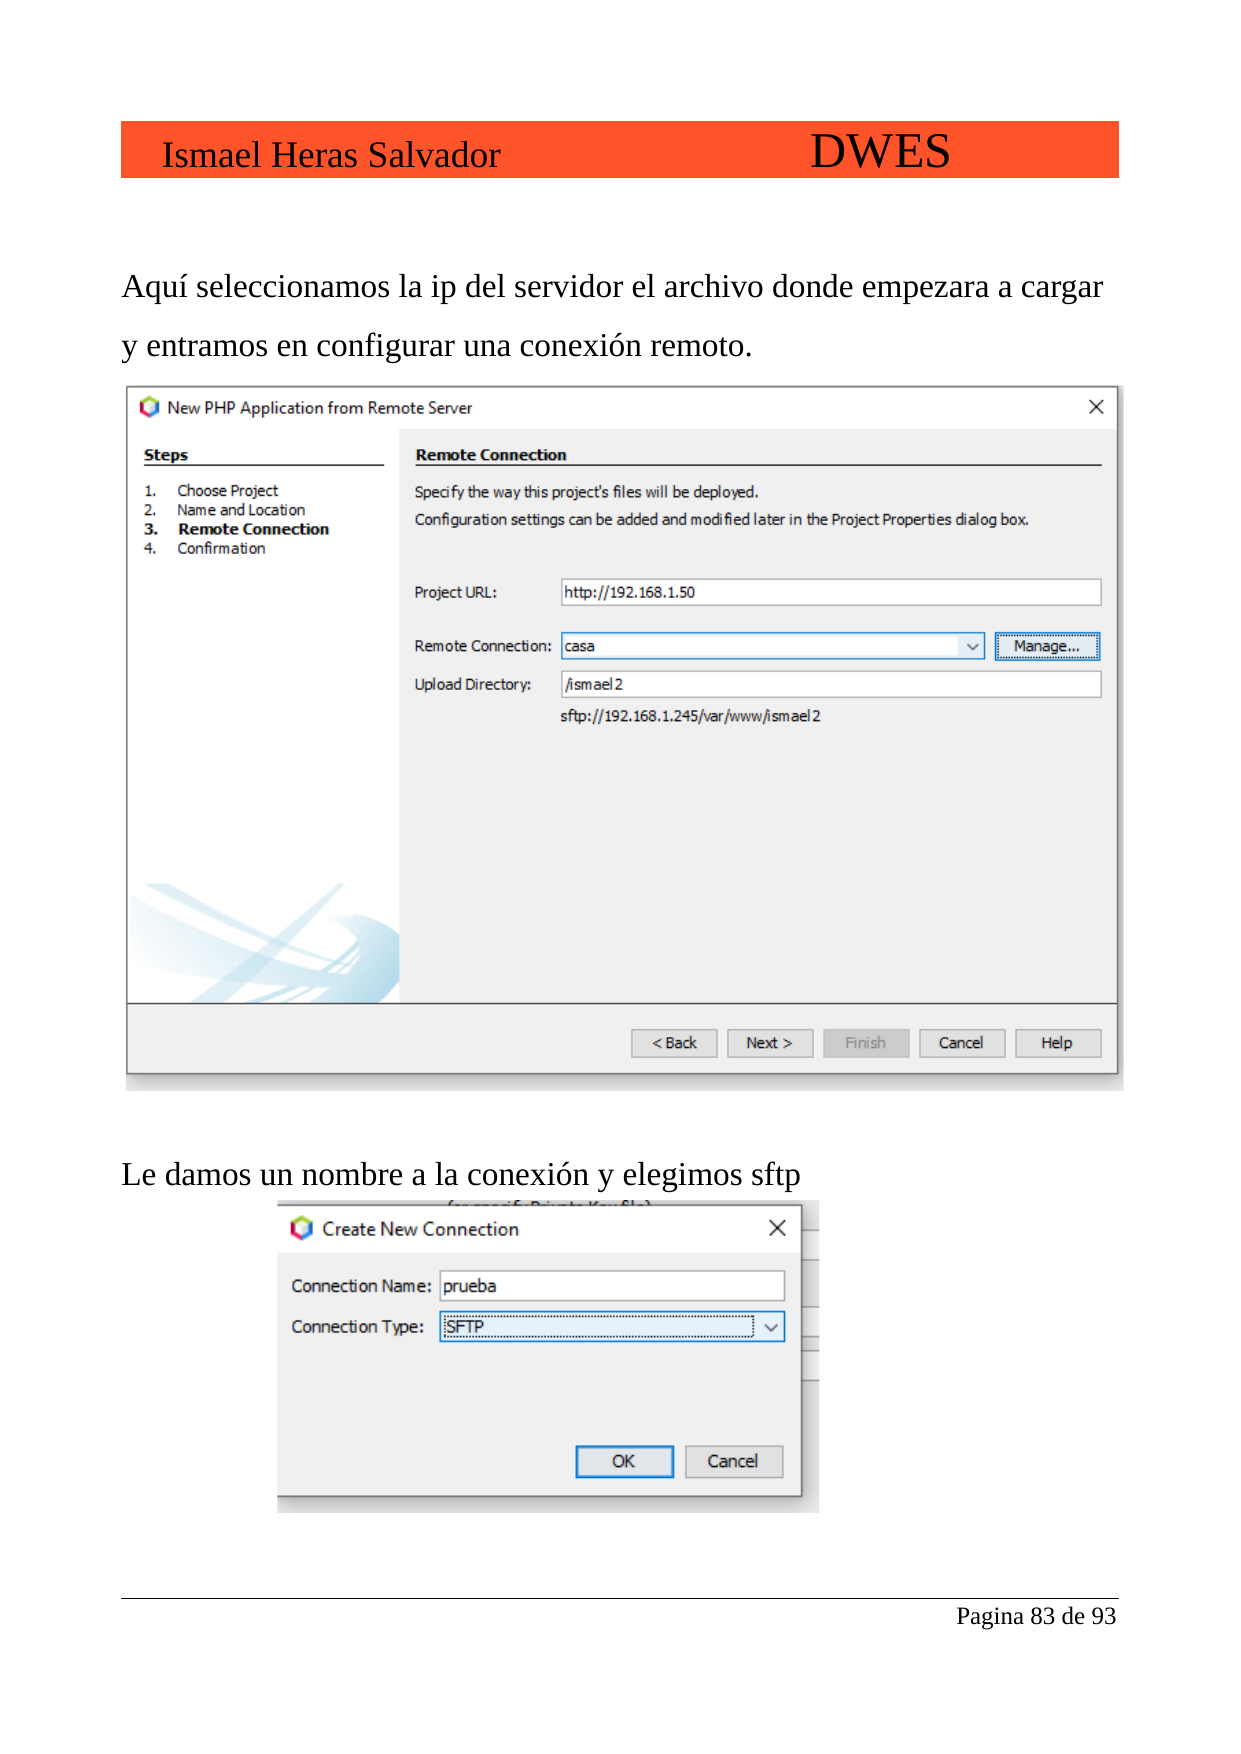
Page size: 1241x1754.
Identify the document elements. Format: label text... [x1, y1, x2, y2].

picture [125, 385, 1124, 1091]
text Aquí seleccionamos la ip del servidor el archivo donde empezara a cargar [121, 267, 1119, 305]
text Le damos un nombre a la conexión y elegimos sftp [121, 1154, 1119, 1193]
text y entramos en configurar una conexión remoto. [121, 325, 1119, 364]
picture [277, 1200, 820, 1513]
